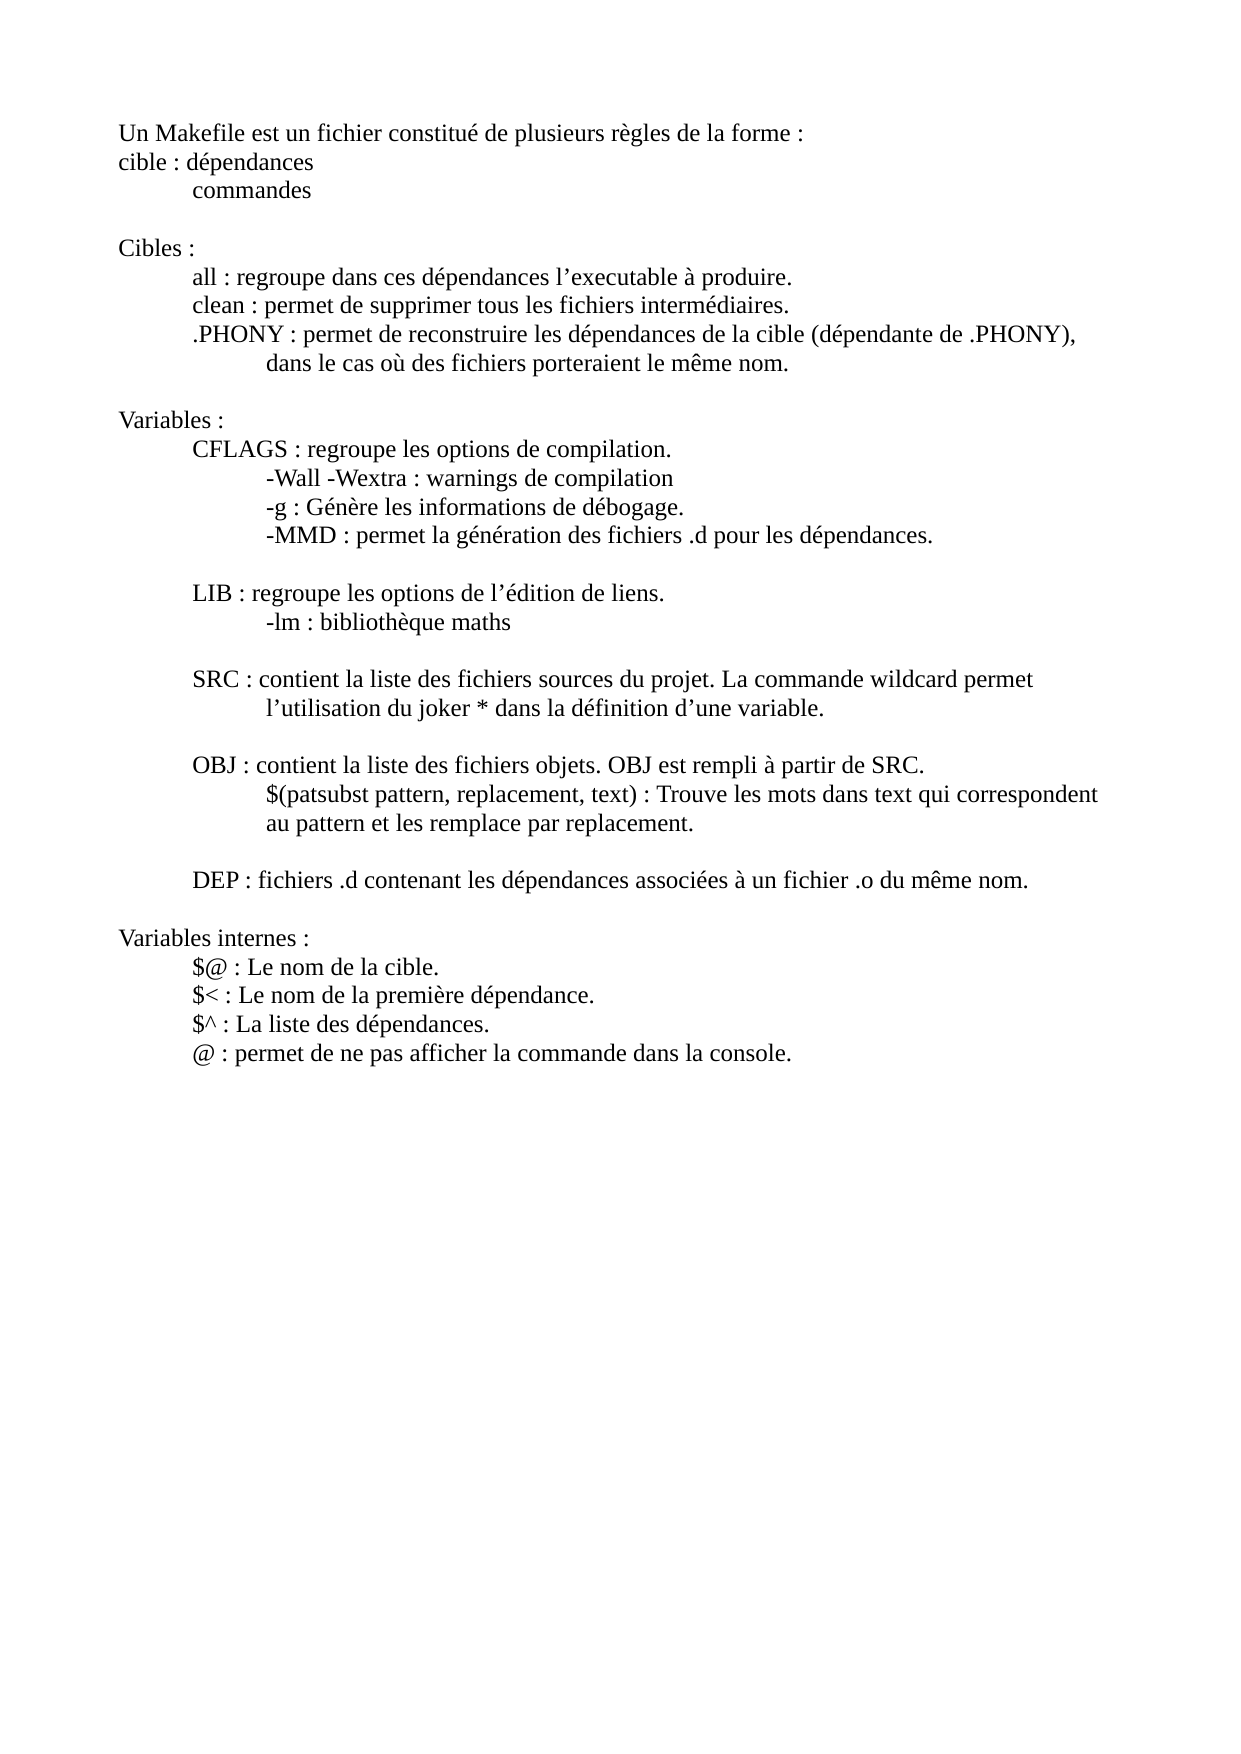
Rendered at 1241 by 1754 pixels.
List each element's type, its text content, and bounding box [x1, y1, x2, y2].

text -lm : bibliothèque maths [118, 607, 1122, 636]
text SRC : contient la liste des fichiers sources du projet. La commande wildcard permet l’utilisation du joker * dans la définition d’une variable. [118, 664, 1122, 722]
text Variables : [118, 406, 1122, 434]
text .PHONY : permet de reconstruire les dépendances de la cible (dépendante de .PHONY), dans le cas où des fichiers porteraient le même nom. [118, 319, 1122, 377]
text CFLAGS : regroupe les options de compilation. [118, 434, 1122, 463]
text OBJ : contient la liste des fichiers objets. OBJ est rempli à partir de SRC. [118, 751, 1122, 779]
text all : regroupe dans ces dépendances l’executable à produire. [118, 262, 1122, 291]
text Un Makefile est un fichier constitué de plusieurs règles de la forme : [118, 118, 1122, 147]
text Cibles : [118, 233, 1122, 262]
text $(patsubst pattern, replacement, text) : Trouve les mots dans text qui correspondent au pattern et les remplace par replacement. [118, 779, 1122, 837]
text -Wall -Wextra : warnings de compilation [118, 463, 1122, 492]
text DEP : fichiers .d contenant les dépendances associées à un fichier .o du même nom. [118, 866, 1122, 894]
text -g : Génère les informations de débogage. [118, 492, 1122, 521]
text $@ : Le nom de la cible. [118, 952, 1122, 981]
text cible : dépendances [118, 147, 1122, 176]
text Variables internes : [118, 923, 1122, 952]
text clean : permet de supprimer tous les fichiers intermédiaires. [118, 291, 1122, 319]
text @ : permet de ne pas afficher la commande dans la console. [118, 1038, 1122, 1067]
text $^ : La liste des dépendances. [118, 1009, 1122, 1038]
text LIB : regroupe les options de l’édition de liens. [118, 578, 1122, 607]
text $< : Le nom de la première dépendance. [118, 981, 1122, 1009]
text -MMD : permet la génération des fichiers .d pour les dépendances. [118, 521, 1122, 549]
text commandes [118, 176, 1122, 204]
